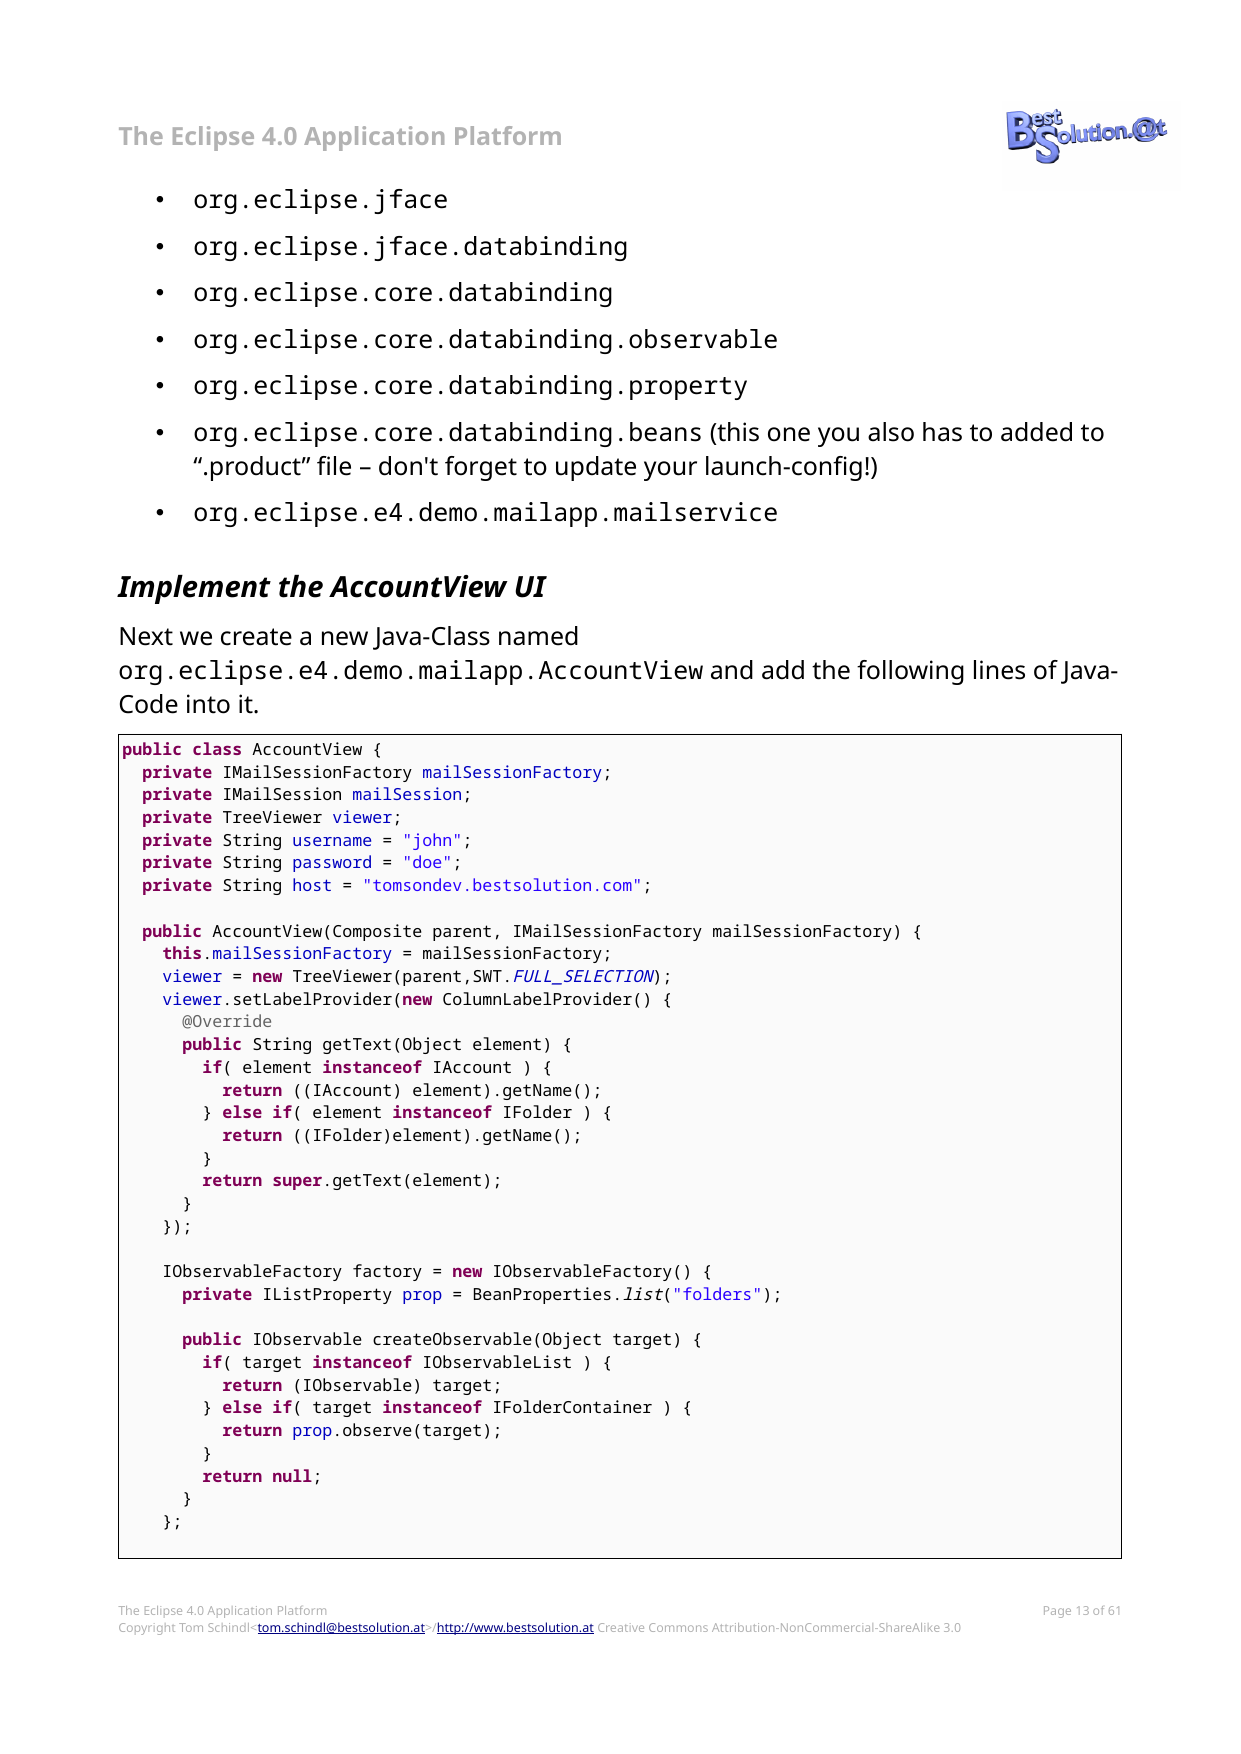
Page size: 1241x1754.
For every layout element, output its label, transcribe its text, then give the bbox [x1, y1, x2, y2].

text private String password = "doe"; [119, 847, 1121, 870]
text return prop.observe(target); [119, 1415, 1121, 1437]
text IObservableFactory factory = new IObservableFactory() { [119, 1256, 1121, 1278]
text } [119, 1437, 1121, 1460]
picture [1002, 101, 1181, 191]
text }); [119, 1210, 1121, 1233]
list org.eclipse.core.databinding.beans (this one you also has to added to “.product” file – don't forget to update your launch-config!) [156, 414, 1122, 483]
text return null; [119, 1460, 1121, 1483]
subtitle Implement the AccountView UI [118, 567, 1122, 606]
text private IListProperty prop = BeanProperties.list("folders"); [119, 1278, 1121, 1301]
text if( target instanceof IObservableList ) { [119, 1347, 1121, 1369]
text public String getText(Object element) { [119, 1029, 1121, 1051]
text } [119, 1142, 1121, 1165]
text } else if( element instanceof IFolder ) { [119, 1097, 1121, 1119]
text private String username = "john"; [119, 824, 1121, 847]
text @Override [119, 1006, 1121, 1029]
text if( element instanceof IAccount ) { [119, 1051, 1121, 1074]
text } [119, 1188, 1121, 1210]
text return (IObservable) target; [119, 1369, 1121, 1392]
text public class AccountView { [119, 735, 1121, 756]
list org.eclipse.jface.databinding [156, 228, 1122, 262]
list org.eclipse.core.databinding [156, 275, 1122, 309]
text } [119, 1483, 1121, 1506]
text public IObservable createObservable(Object target) { [119, 1324, 1121, 1347]
text Next we create a new Java-Class named org.eclipse.e4.demo.mailapp.AccountView and add the following lines of Java-Code into it. [118, 619, 1122, 721]
text private String host = "tomsondev.bestsolution.com"; [119, 870, 1121, 892]
text viewer = new TreeViewer(parent,SWT.FULL_SELECTION); [119, 961, 1121, 983]
text public AccountView(Composite parent, IMailSessionFactory mailSessionFactory) { [119, 892, 1121, 938]
text return super.getText(element); [119, 1165, 1121, 1188]
text return ((IFolder)element).getName(); [119, 1119, 1121, 1142]
text return ((IAccount) element).getName(); [119, 1074, 1121, 1097]
text private IMailSession mailSession; [119, 779, 1121, 802]
text private TreeViewer viewer; [119, 802, 1121, 824]
list org.eclipse.core.databinding.observable [156, 321, 1122, 355]
text viewer.setLabelProvider(new ColumnLabelProvider() { [119, 983, 1121, 1006]
text this.mailSessionFactory = mailSessionFactory; [119, 938, 1121, 961]
list org.eclipse.e4.demo.mailapp.mailservice [156, 495, 1122, 529]
text }; [119, 1506, 1121, 1528]
text private IMailSessionFactory mailSessionFactory; [119, 756, 1121, 779]
list org.eclipse.core.databinding.property [156, 368, 1122, 402]
list org.eclipse.jface [156, 182, 1122, 216]
text } else if( target instanceof IFolderContainer ) { [119, 1392, 1121, 1415]
